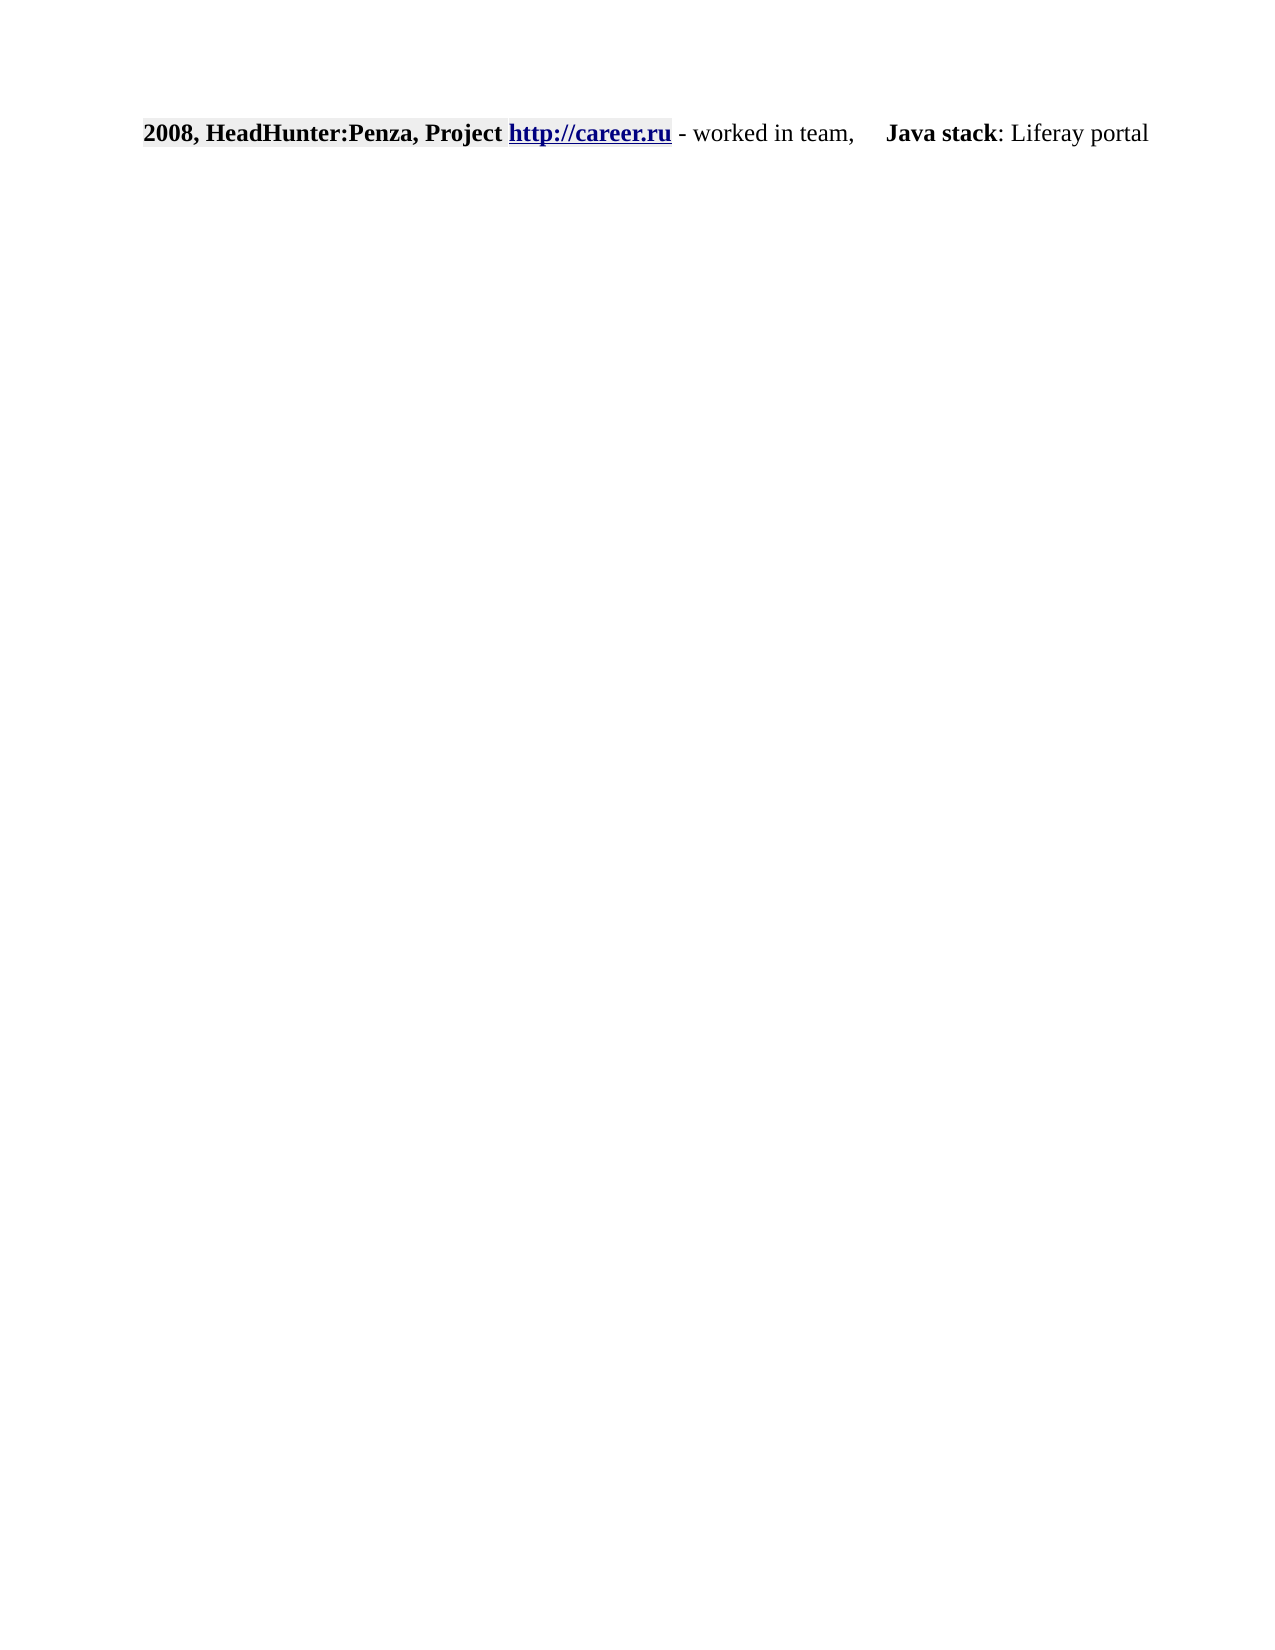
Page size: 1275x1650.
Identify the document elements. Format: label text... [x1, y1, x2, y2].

text 2008, HeadHunter:Penza, Project http://career.ru - worked in team, Java stack: Liferay portal [118, 118, 1157, 147]
